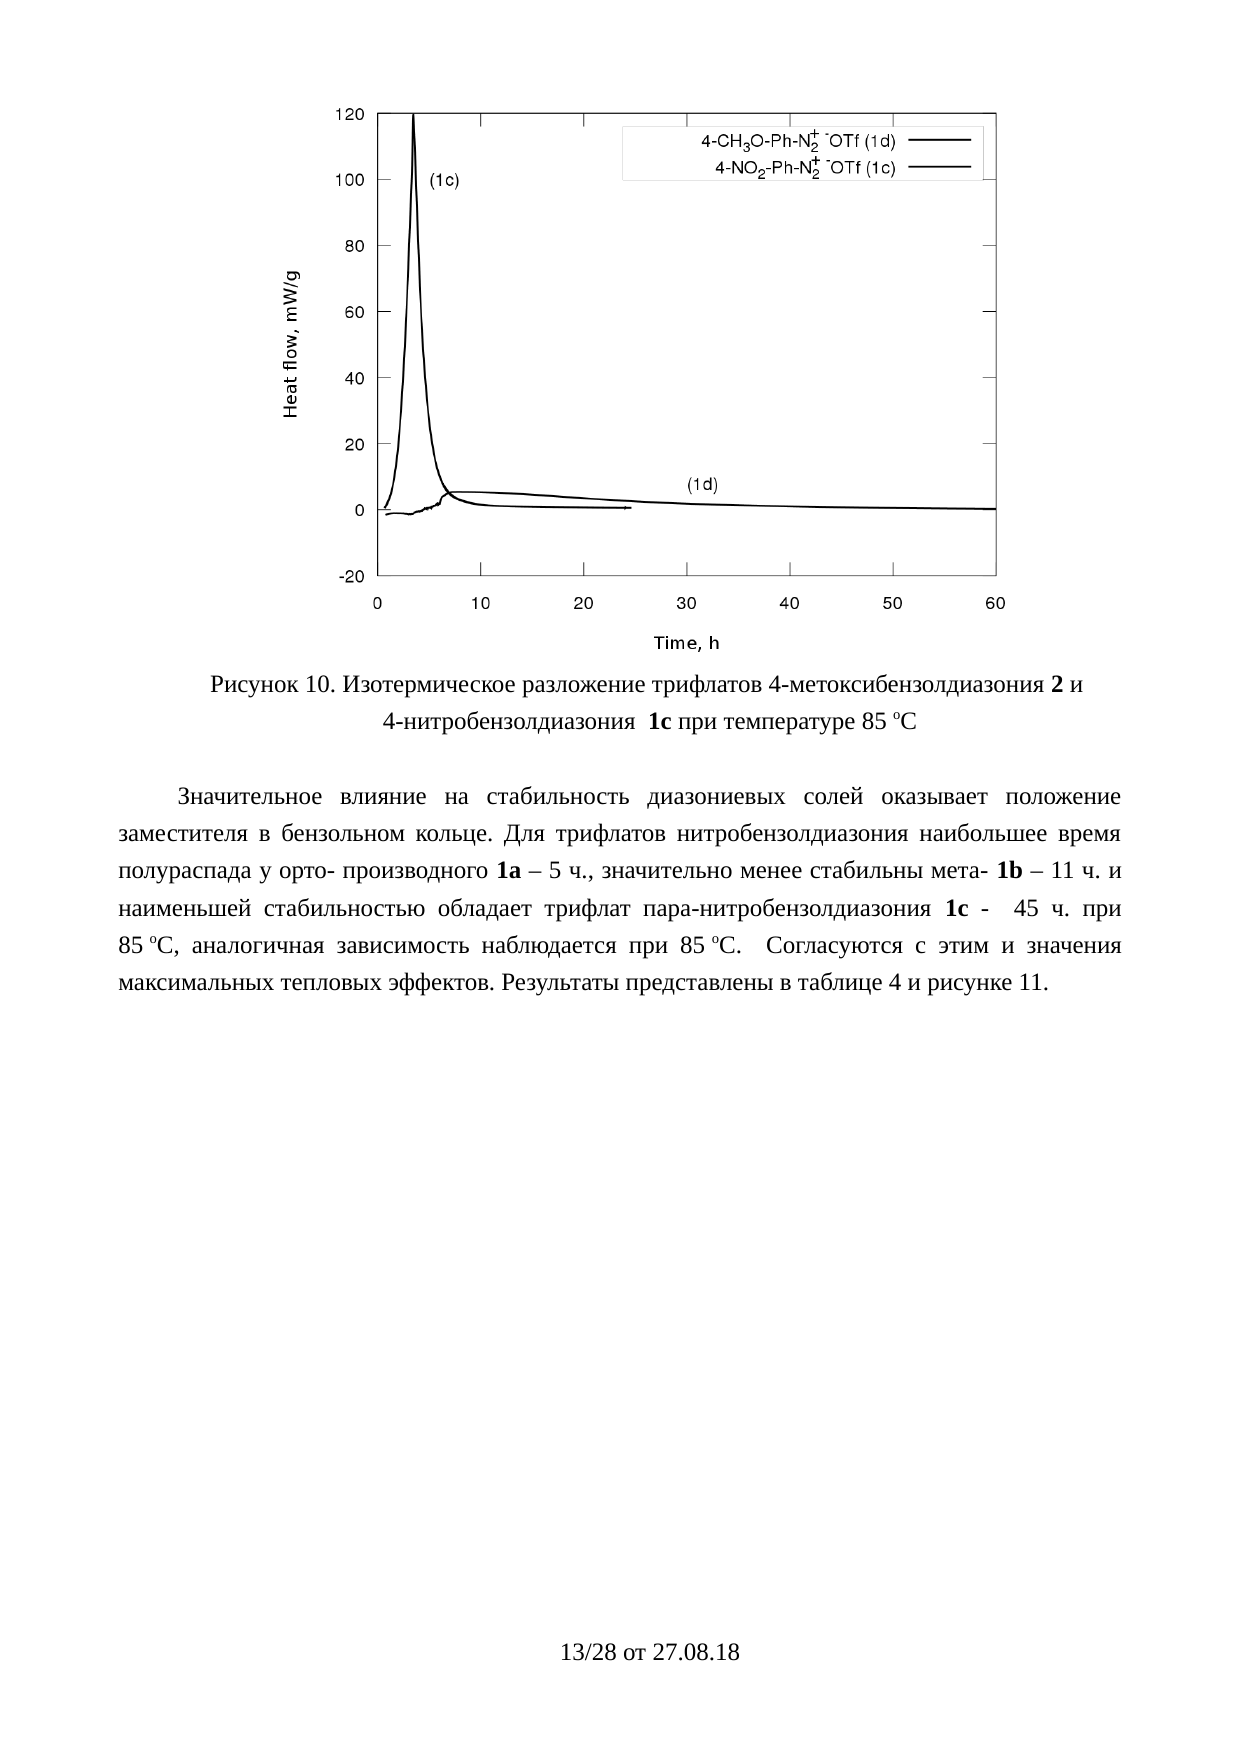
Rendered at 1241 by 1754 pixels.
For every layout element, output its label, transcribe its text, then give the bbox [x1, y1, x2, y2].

text Значительное влияние на стабильность диазониевых солей оказывает положениe заместителя в бензольном кольце. Для трифлатов нитробензолдиазония наибольшее время полураспада у орто- производного 1a – 5 ч., значительно менее стабильны мета- 1b – 11 ч. и наименьшей стабильностью обладает трифлат пара-нитробензолдиазония 1c - 45 ч. при 85 оС, аналогичная зависимость наблюдается при 85 оС. Согласуются с этим и значения максимальных тепловых эффектов. Результаты представлены в таблице 4 и рисунке 11. [118, 781, 1122, 996]
text Рисунок 10. Изотермическое разложение трифлатов 4-метоксибензолдиазония 2 и [118, 669, 1122, 698]
picture [270, 88, 1033, 661]
text 4-нитробензолдиазония 1c при температуре 85 оС [118, 706, 1122, 735]
